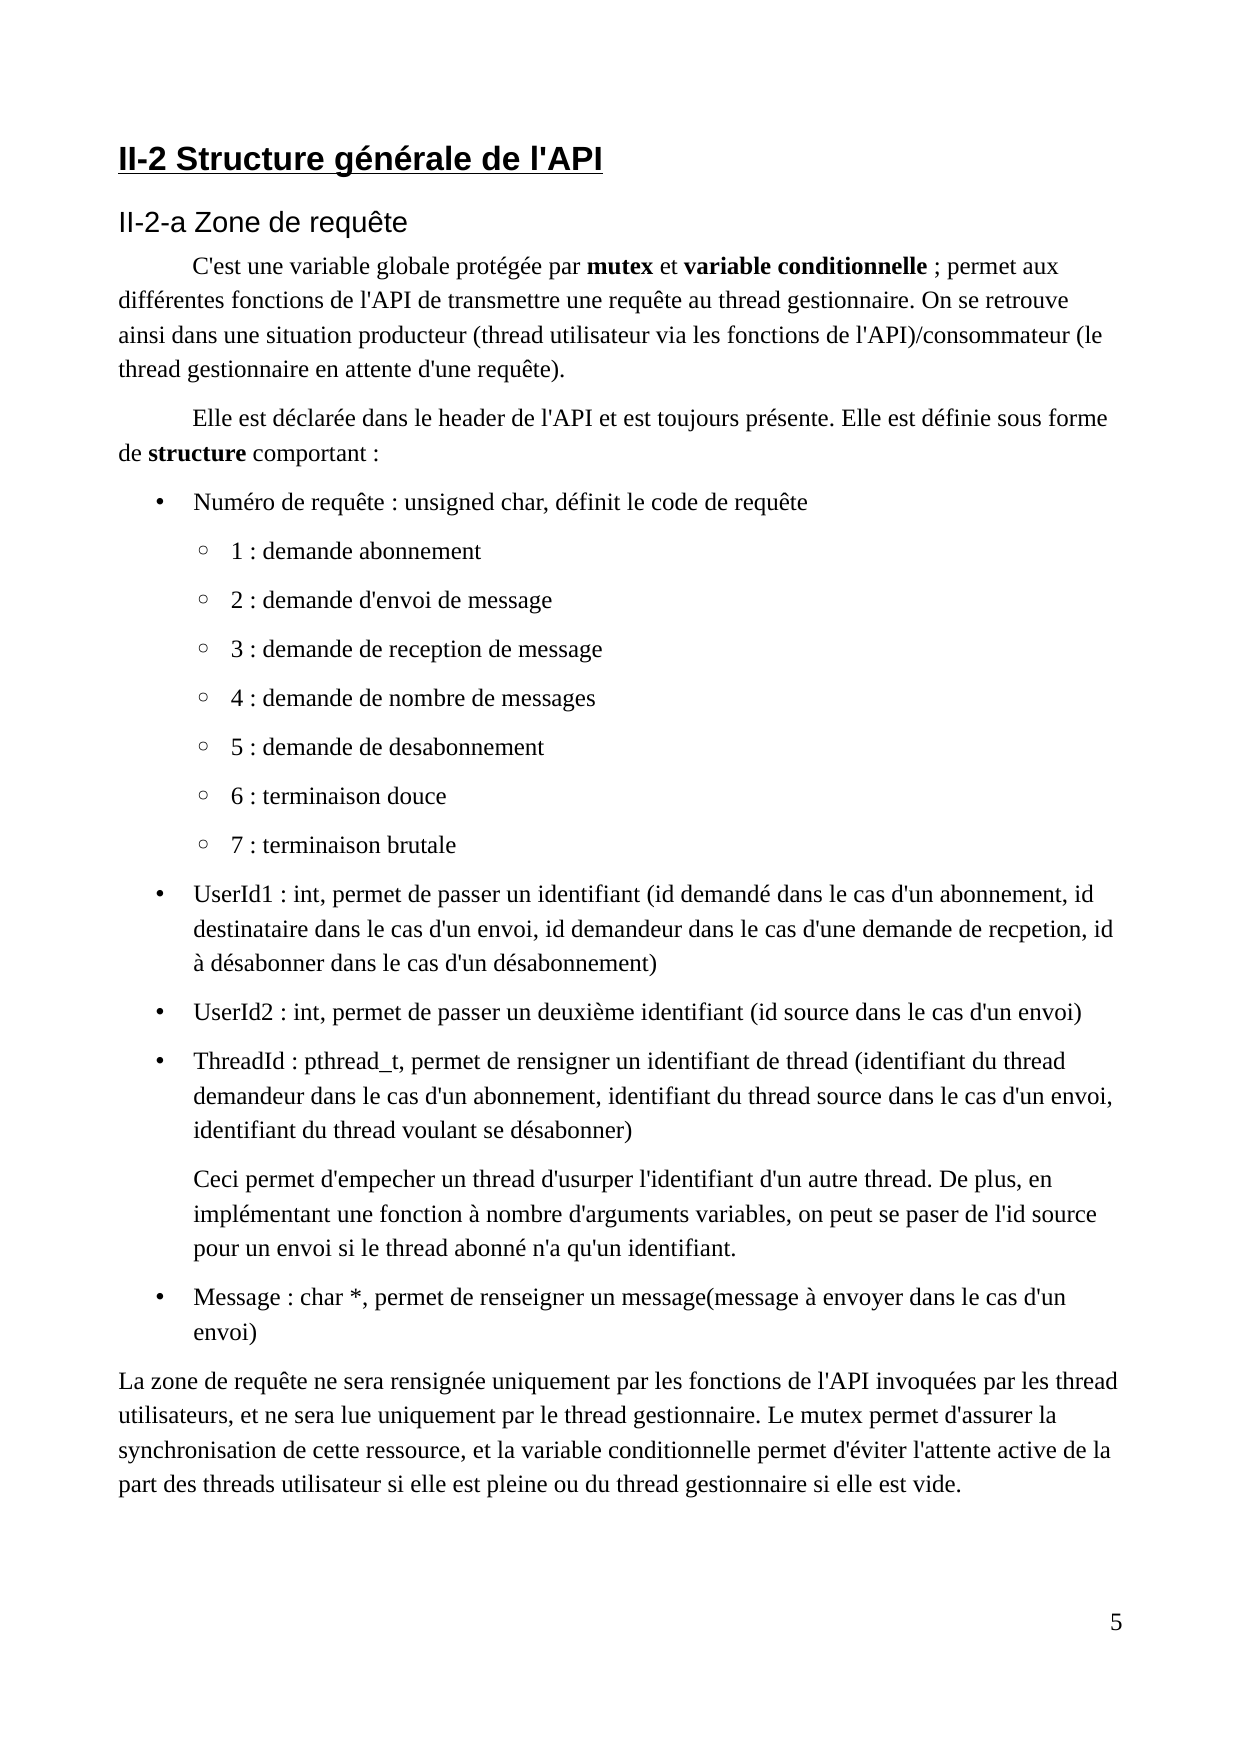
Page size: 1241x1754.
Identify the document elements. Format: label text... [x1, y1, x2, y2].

list 1 : demande abonnement [193, 536, 1122, 564]
subtitle II-2-a Zone de requête [118, 205, 1122, 238]
list 3 : demande de reception de message [193, 634, 1122, 663]
list ThreadId : pthread_t, permet de rensigner un identifiant de thread (identifiant du thread demandeur dans le cas d'un abonnement, identifiant du thread source dans le cas d'un envoi, identifiant du thread voulant se désabonner) [156, 1046, 1122, 1144]
list 4 : demande de nombre de messages [193, 683, 1122, 712]
text C'est une variable globale protégée par mutex et variable conditionnelle ; permet aux différentes fonctions de l'API de transmettre une requête au thread gestionnaire. On se retrouve ainsi dans une situation producteur (thread utilisateur via les fonctions de l'API)/consommateur (le thread gestionnaire en attente d'une requête). [118, 251, 1122, 383]
list Ceci permet d'empecher un thread d'usurper l'identifiant d'un autre thread. De plus, en implémentant une fonction à nombre d'arguments variables, on peut se paser de l'id source pour un envoi si le thread abonné n'a qu'un identifiant. [156, 1164, 1122, 1262]
list Message : char *, permet de renseigner un message(message à envoyer dans le cas d'un envoi) [156, 1282, 1122, 1346]
list 7 : terminaison brutale [193, 830, 1122, 859]
list Numéro de requête : unsigned char, définit le code de requête [156, 487, 1122, 516]
list 2 : demande d'envoi de message [193, 585, 1122, 614]
subtitle II-2 Structure générale de l'API [118, 139, 1122, 178]
list UserId2 : int, permet de passer un deuxième identifiant (id source dans le cas d'un envoi) [156, 997, 1122, 1026]
text Elle est déclarée dans le header de l'API et est toujours présente. Elle est définie sous forme de structure comportant : [118, 403, 1122, 466]
list UserId1 : int, permet de passer un identifiant (id demandé dans le cas d'un abonnement, id destinataire dans le cas d'un envoi, id demandeur dans le cas d'une demande de recpetion, id à désabonner dans le cas d'un désabonnement) [156, 879, 1122, 977]
list 6 : terminaison douce [193, 781, 1122, 810]
text La zone de requête ne sera rensignée uniquement par les fonctions de l'API invoquées par les thread utilisateurs, et ne sera lue uniquement par le thread gestionnaire. Le mutex permet d'assurer la synchronisation de cette ressource, et la variable conditionnelle permet d'éviter l'attente active de la part des threads utilisateur si elle est pleine ou du thread gestionnaire si elle est vide. [118, 1366, 1122, 1498]
list 5 : demande de desabonnement [193, 732, 1122, 761]
